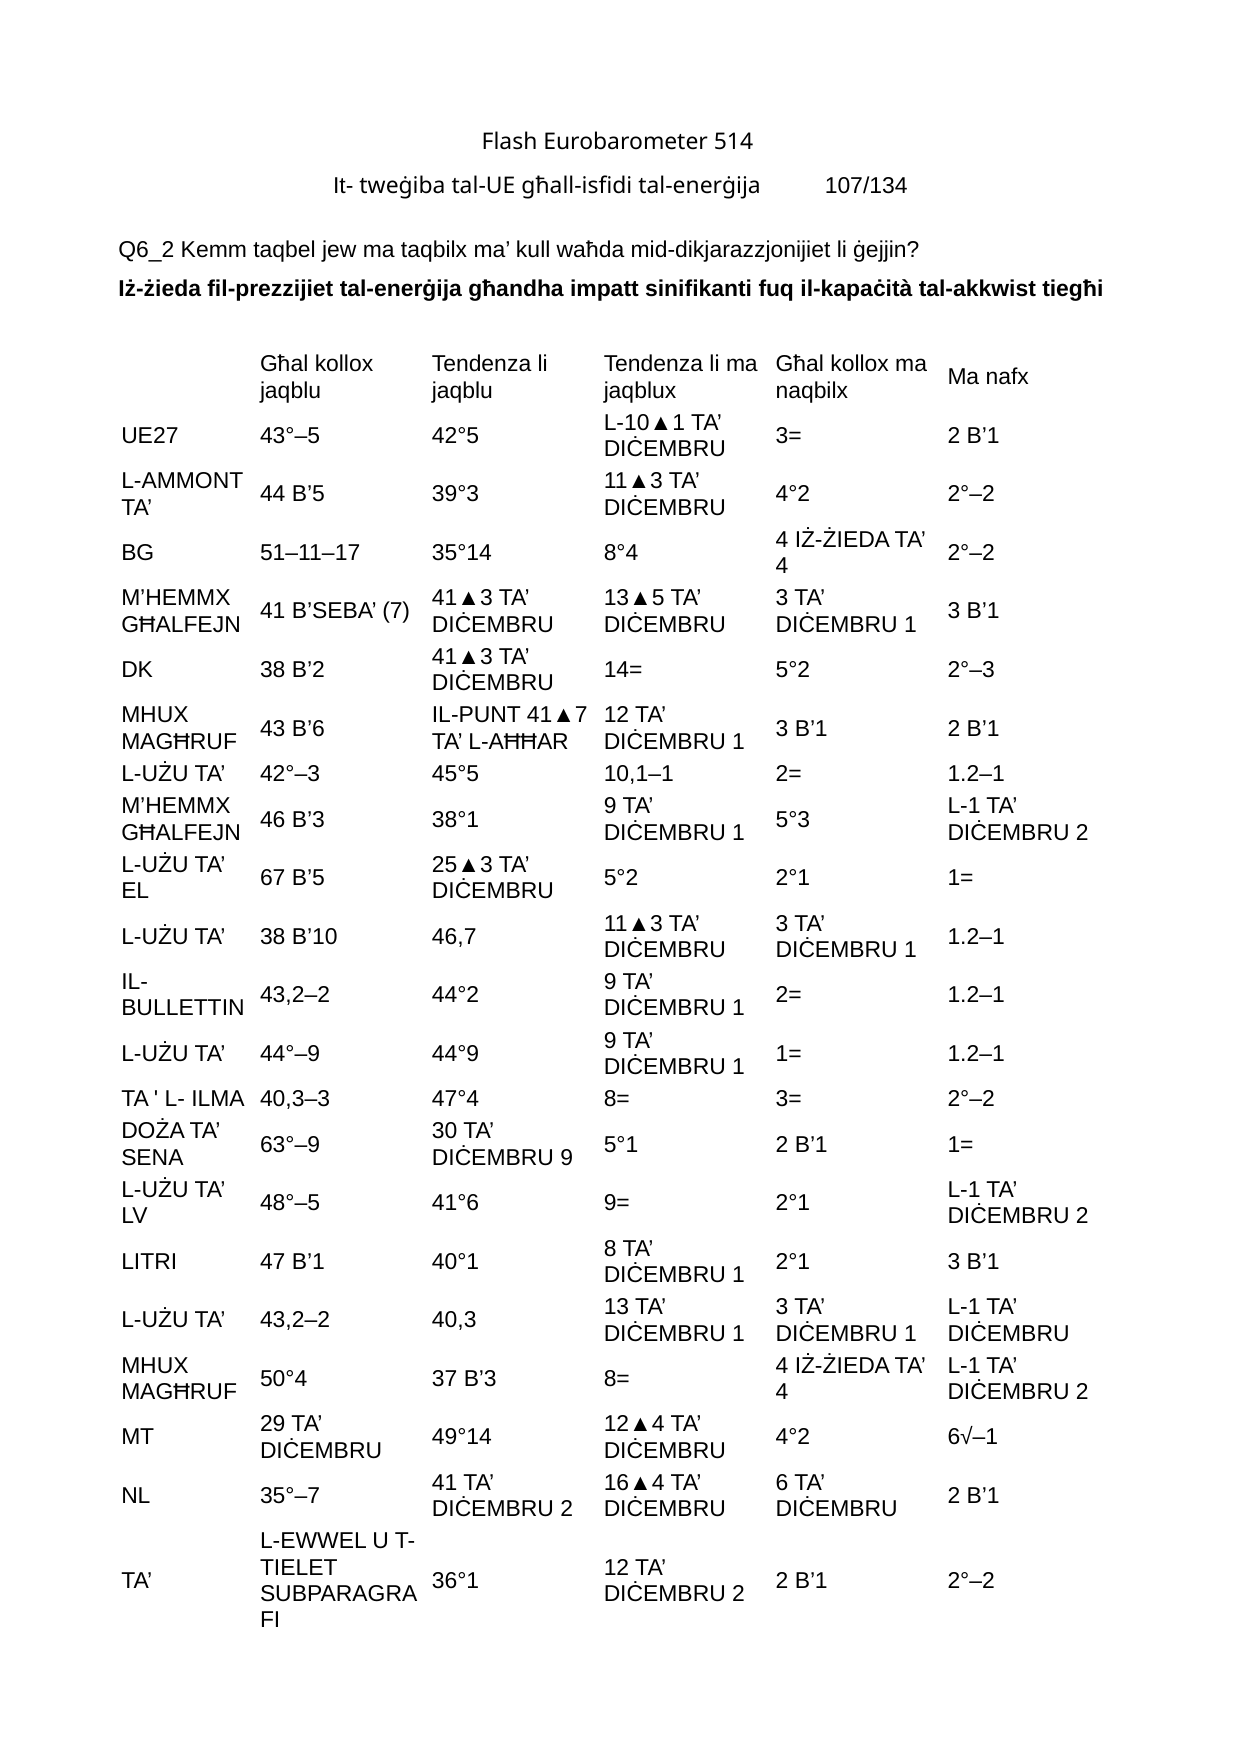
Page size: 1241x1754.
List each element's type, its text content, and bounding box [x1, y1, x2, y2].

table_cell 3 TA’ DIĊEMBRU 1 [773, 907, 944, 965]
table_cell L-1 TA’ DIĊEMBRU [944, 1290, 1116, 1349]
table_cell 9= [601, 1173, 772, 1232]
table_cell 44°2 [429, 965, 601, 1024]
table_cell L-UŻU TA’ LV [118, 1173, 257, 1232]
table_cell 3= [773, 406, 944, 464]
table_cell L-UŻU TA’ EL [118, 848, 257, 907]
table_cell 2= [773, 757, 944, 789]
table_cell LITRI [118, 1232, 257, 1290]
table_cell 1= [944, 848, 1116, 907]
table_cell L-UŻU TA’ [118, 1290, 257, 1349]
table_cell 6√–1 [944, 1407, 1116, 1466]
table_cell 38°1 [429, 790, 601, 848]
table_cell TA’ [118, 1524, 257, 1636]
table_cell DK [118, 640, 257, 698]
table_cell 9 TA’ DIĊEMBRU 1 [601, 1024, 772, 1082]
table_cell 2 B’1 [944, 1466, 1116, 1524]
table_cell 29 TA’ DIĊEMBRU [257, 1407, 429, 1466]
table_cell 38 B’2 [257, 640, 429, 698]
table_cell 4 IŻ-ŻIEDA TA’ 4 [773, 523, 944, 581]
table_cell 2°–2 [944, 1082, 1116, 1114]
table_cell 50°4 [257, 1349, 429, 1407]
table_header Tendenza li jaqblu [429, 347, 601, 406]
table_cell 11▲3 TA’ DIĊEMBRU [601, 464, 772, 523]
table_cell 2 B’1 [944, 406, 1116, 464]
table_cell 47 B’1 [257, 1232, 429, 1290]
table_cell 39°3 [429, 464, 601, 523]
table_cell 40,3 [429, 1290, 601, 1349]
table_cell L-UŻU TA’ [118, 1024, 257, 1082]
table_cell 1= [773, 1024, 944, 1082]
table_cell M’HEMMX GĦALFEJN [118, 790, 257, 848]
table_cell 2°–3 [944, 640, 1116, 698]
table_cell 8 TA’ DIĊEMBRU 1 [601, 1232, 772, 1290]
table_cell L-1 TA’ DIĊEMBRU 2 [944, 1173, 1116, 1232]
table_cell 2 B’1 [773, 1115, 944, 1173]
table_cell 16▲4 TA’ DIĊEMBRU [601, 1466, 772, 1524]
table_header Ma nafx [944, 347, 1116, 406]
table_cell 41 B’SEBA’ (7) [257, 581, 429, 640]
table_cell 42°5 [429, 406, 601, 464]
table_cell UE27 [118, 406, 257, 464]
table_header Għal kollox jaqblu [257, 347, 429, 406]
table_cell 43,2–2 [257, 1290, 429, 1349]
table_cell L-10▲1 TA’ DIĊEMBRU [601, 406, 772, 464]
table_cell 40,3–3 [257, 1082, 429, 1114]
table_cell 35°–7 [257, 1466, 429, 1524]
table_cell 11▲3 TA’ DIĊEMBRU [601, 907, 772, 965]
table_cell 5°2 [601, 848, 772, 907]
table_cell 42°–3 [257, 757, 429, 789]
table_cell IL-BULLETTIN [118, 965, 257, 1024]
table_cell L-1 TA’ DIĊEMBRU 2 [944, 1349, 1116, 1407]
table_header [118, 347, 257, 406]
table_cell 41▲3 TA’ DIĊEMBRU [429, 640, 601, 698]
table_cell 67 B’5 [257, 848, 429, 907]
table_cell DOŻA TA’ SENA [118, 1115, 257, 1173]
table_cell 43,2–2 [257, 965, 429, 1024]
table_cell 6 TA’ DIĊEMBRU [773, 1466, 944, 1524]
table_cell 2°1 [773, 1232, 944, 1290]
table_cell 44°–9 [257, 1024, 429, 1082]
table_cell 10,1–1 [601, 757, 772, 789]
table_cell 51–11–17 [257, 523, 429, 581]
table_cell 5°3 [773, 790, 944, 848]
table_cell 36°1 [429, 1524, 601, 1636]
table_cell 3= [773, 1082, 944, 1114]
table_cell 49°14 [429, 1407, 601, 1466]
text Iż-żieda fil-prezzijiet tal-enerġija għandha impatt sinifikanti fuq il-kapaċità tal-akkwist tiegħi [118, 275, 1122, 302]
table_cell 43°–5 [257, 406, 429, 464]
table_cell TA ' L- ILMA [118, 1082, 257, 1114]
table_cell 47°4 [429, 1082, 601, 1114]
table_cell 38 B’10 [257, 907, 429, 965]
table_cell 2 B’1 [773, 1524, 944, 1636]
table_cell MT [118, 1407, 257, 1466]
table_cell IL-PUNT 41▲7 TA’ L-AĦĦAR [429, 699, 601, 757]
table_cell 45°5 [429, 757, 601, 789]
table_cell BG [118, 523, 257, 581]
table_cell 9 TA’ DIĊEMBRU 1 [601, 965, 772, 1024]
table_cell 43 B’6 [257, 699, 429, 757]
table_cell 46 B’3 [257, 790, 429, 848]
table_cell 63°–9 [257, 1115, 429, 1173]
table_cell 2°1 [773, 848, 944, 907]
table_cell 9 TA’ DIĊEMBRU 1 [601, 790, 772, 848]
table_cell 1= [944, 1115, 1116, 1173]
table_cell 5°1 [601, 1115, 772, 1173]
table_cell 3 B’1 [773, 699, 944, 757]
table_cell 3 B’1 [944, 581, 1116, 640]
table_cell L-1 TA’ DIĊEMBRU 2 [944, 790, 1116, 848]
table_cell 8°4 [601, 523, 772, 581]
table_cell 4°2 [773, 1407, 944, 1466]
table_cell 44°9 [429, 1024, 601, 1082]
table_cell 41▲3 TA’ DIĊEMBRU [429, 581, 601, 640]
table_cell 2°–2 [944, 523, 1116, 581]
table_cell L-AMMONT TA’ [118, 464, 257, 523]
table_cell 35°14 [429, 523, 601, 581]
table_cell 3 TA’ DIĊEMBRU 1 [773, 1290, 944, 1349]
table_header Tendenza li ma jaqblux [601, 347, 772, 406]
table_cell 12 TA’ DIĊEMBRU 1 [601, 699, 772, 757]
table_cell 8= [601, 1349, 772, 1407]
table_cell 4°2 [773, 464, 944, 523]
table_cell 41°6 [429, 1173, 601, 1232]
table_cell 48°–5 [257, 1173, 429, 1232]
table_cell 4 IŻ-ŻIEDA TA’ 4 [773, 1349, 944, 1407]
table_cell 40°1 [429, 1232, 601, 1290]
table_cell 44 B’5 [257, 464, 429, 523]
table_cell L-UŻU TA’ [118, 757, 257, 789]
table_cell 25▲3 TA’ DIĊEMBRU [429, 848, 601, 907]
table_cell 5°2 [773, 640, 944, 698]
table_cell 46,7 [429, 907, 601, 965]
table_cell 37 B’3 [429, 1349, 601, 1407]
table_cell 2°–2 [944, 1524, 1116, 1636]
table_cell 2°1 [773, 1173, 944, 1232]
table_cell 12▲4 TA’ DIĊEMBRU [601, 1407, 772, 1466]
table_cell 1.2–1 [944, 907, 1116, 965]
table_cell L-EWWEL U T-TIELET SUBPARAGRAFI [257, 1524, 429, 1636]
table_cell 1.2–1 [944, 757, 1116, 789]
table_cell M’HEMMX GĦALFEJN [118, 581, 257, 640]
text Q6_2 Kemm taqbel jew ma taqbilx ma’ kull waħda mid-dikjarazzjonijiet li ġejjin? [118, 236, 1122, 262]
table_cell 8= [601, 1082, 772, 1114]
table_cell 14= [601, 640, 772, 698]
table_cell 2 B’1 [944, 699, 1116, 757]
table_cell 2°–2 [944, 464, 1116, 523]
table_cell 1.2–1 [944, 965, 1116, 1024]
table_cell 30 TA’ DIĊEMBRU 9 [429, 1115, 601, 1173]
table_cell L-UŻU TA’ [118, 907, 257, 965]
table_cell 12 TA’ DIĊEMBRU 2 [601, 1524, 772, 1636]
table_cell 13▲5 TA’ DIĊEMBRU [601, 581, 772, 640]
table_cell 2= [773, 965, 944, 1024]
table_header Għal kollox ma naqbilx [773, 347, 944, 406]
table_cell 41 TA’ DIĊEMBRU 2 [429, 1466, 601, 1524]
table_cell MHUX MAGĦRUF [118, 1349, 257, 1407]
table_cell 1.2–1 [944, 1024, 1116, 1082]
table_cell 13 TA’ DIĊEMBRU 1 [601, 1290, 772, 1349]
table_cell 3 B’1 [944, 1232, 1116, 1290]
table_cell NL [118, 1466, 257, 1524]
table_cell 3 TA’ DIĊEMBRU 1 [773, 581, 944, 640]
table_cell MHUX MAGĦRUF [118, 699, 257, 757]
